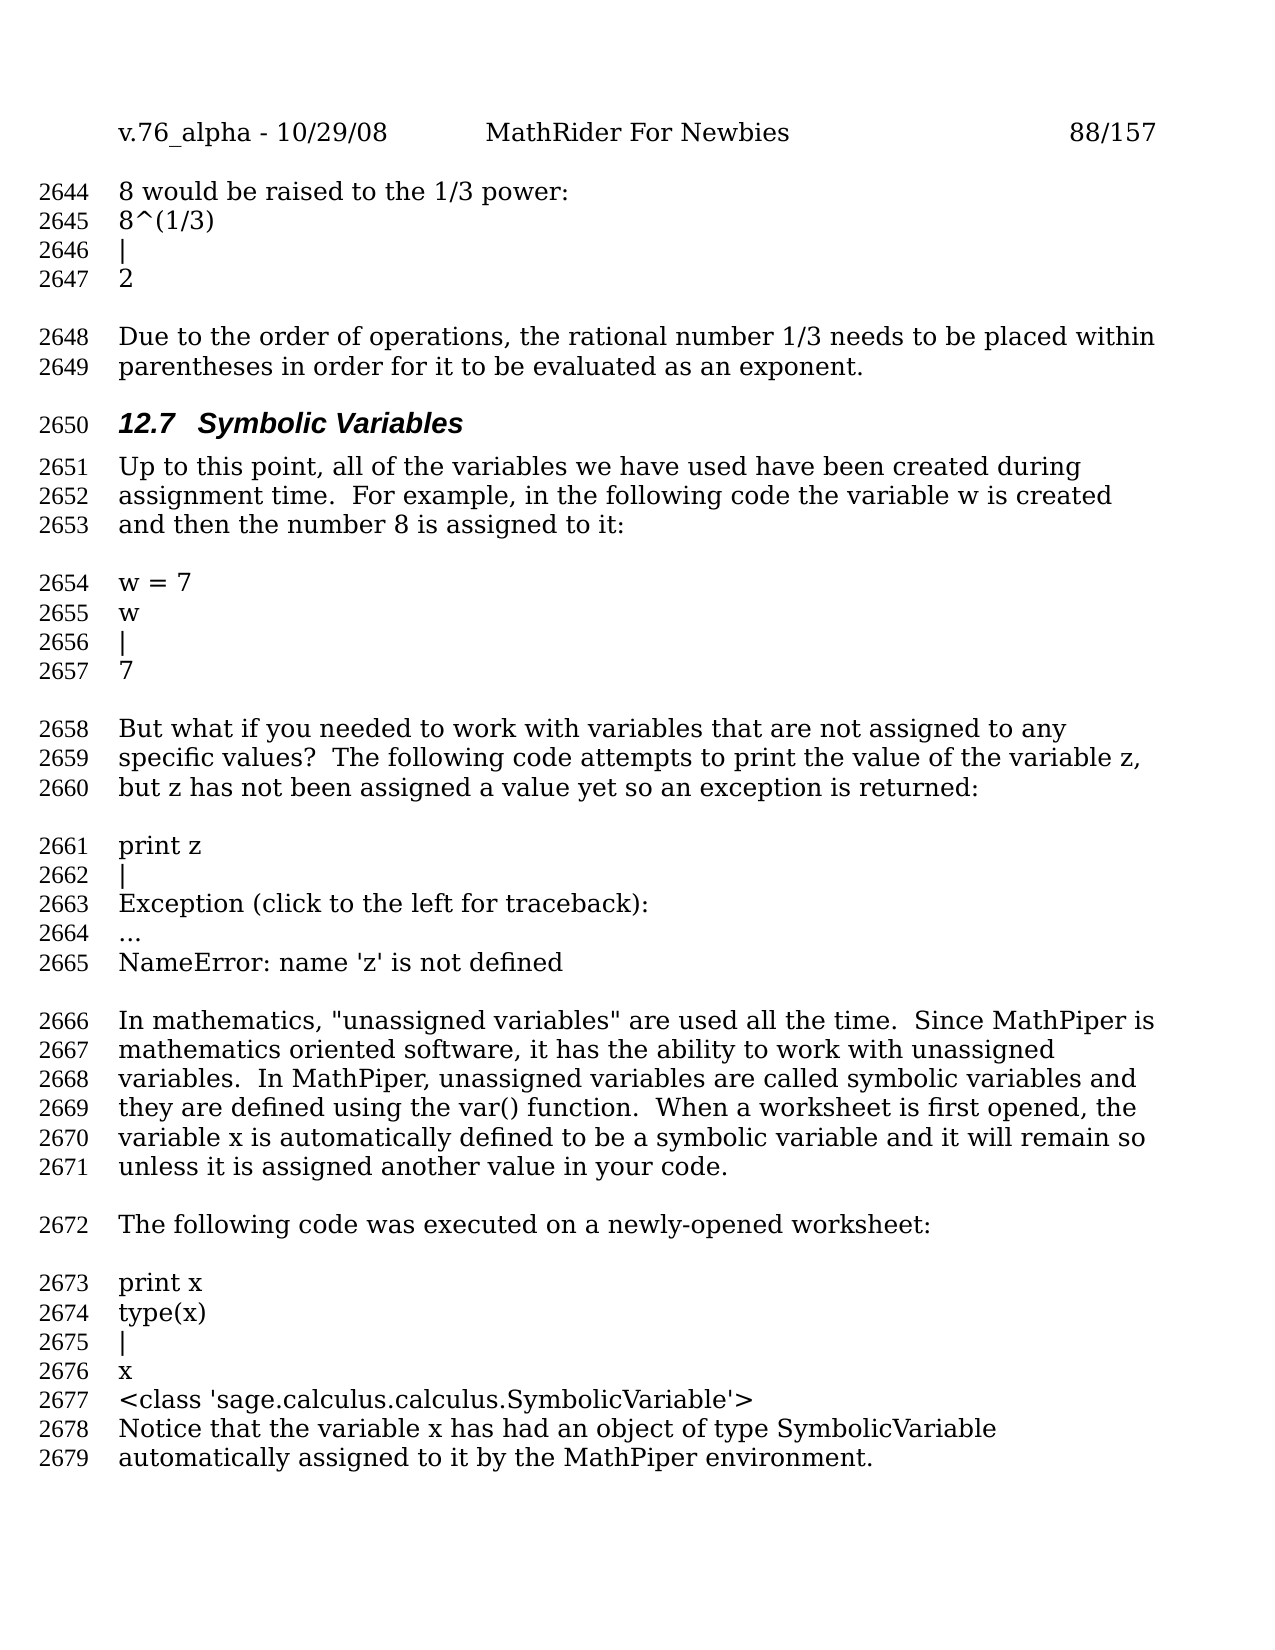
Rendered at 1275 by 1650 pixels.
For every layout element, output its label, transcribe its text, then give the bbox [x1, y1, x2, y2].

text Notice that the variable x has had an object of type SymbolicVariable automatically assigned to it by the MathPiper environment. [118, 1414, 1157, 1473]
text | [118, 235, 1157, 264]
text print x [118, 1269, 1157, 1298]
text w [118, 598, 1157, 627]
text w = 7 [118, 569, 1157, 598]
text The following code was executed on a newly-opened worksheet: [118, 1210, 1157, 1239]
text | [118, 1327, 1157, 1356]
text 8^(1/3) [118, 206, 1157, 235]
text 8 would be raised to the 1/3 power: [118, 177, 1157, 206]
text But what if you needed to work with variables that are not assigned to any specific values? The following code attempts to print the value of the variable z, but z has not been assigned a value yet so an exception is returned: [118, 714, 1157, 802]
text Due to the order of operations, the rational number 1/3 needs to be placed within parentheses in order for it to be evaluated as an exponent. [118, 323, 1157, 381]
text Exception (click to the left for traceback): [118, 889, 1157, 919]
text 2 [118, 264, 1157, 293]
text ... [118, 919, 1157, 948]
text <class 'sage.calculus.calculus.SymbolicVariable'> [118, 1385, 1157, 1414]
text | [118, 627, 1157, 656]
subtitle Symbolic Variables [118, 406, 1157, 439]
text type(x) [118, 1298, 1157, 1327]
text | [118, 860, 1157, 889]
text In mathematics, "unassigned variables" are used all the time. Since MathPiper is mathematics oriented software, it has the ability to work with unassigned variables. In MathPiper, unassigned variables are called symbolic variables and they are defined using the var() function. When a worksheet is first opened, the variable x is automatically defined to be a symbolic variable and it will remain so unless it is assigned another value in your code. [118, 1006, 1157, 1181]
text 7 [118, 656, 1157, 685]
text NameError: name 'z' is not defined [118, 948, 1157, 977]
text Up to this point, all of the variables we have used have been created during assignment time. For example, in the following code the variable w is created and then the number 8 is assigned to it: [118, 452, 1157, 539]
text x [118, 1356, 1157, 1385]
text print z [118, 831, 1157, 860]
